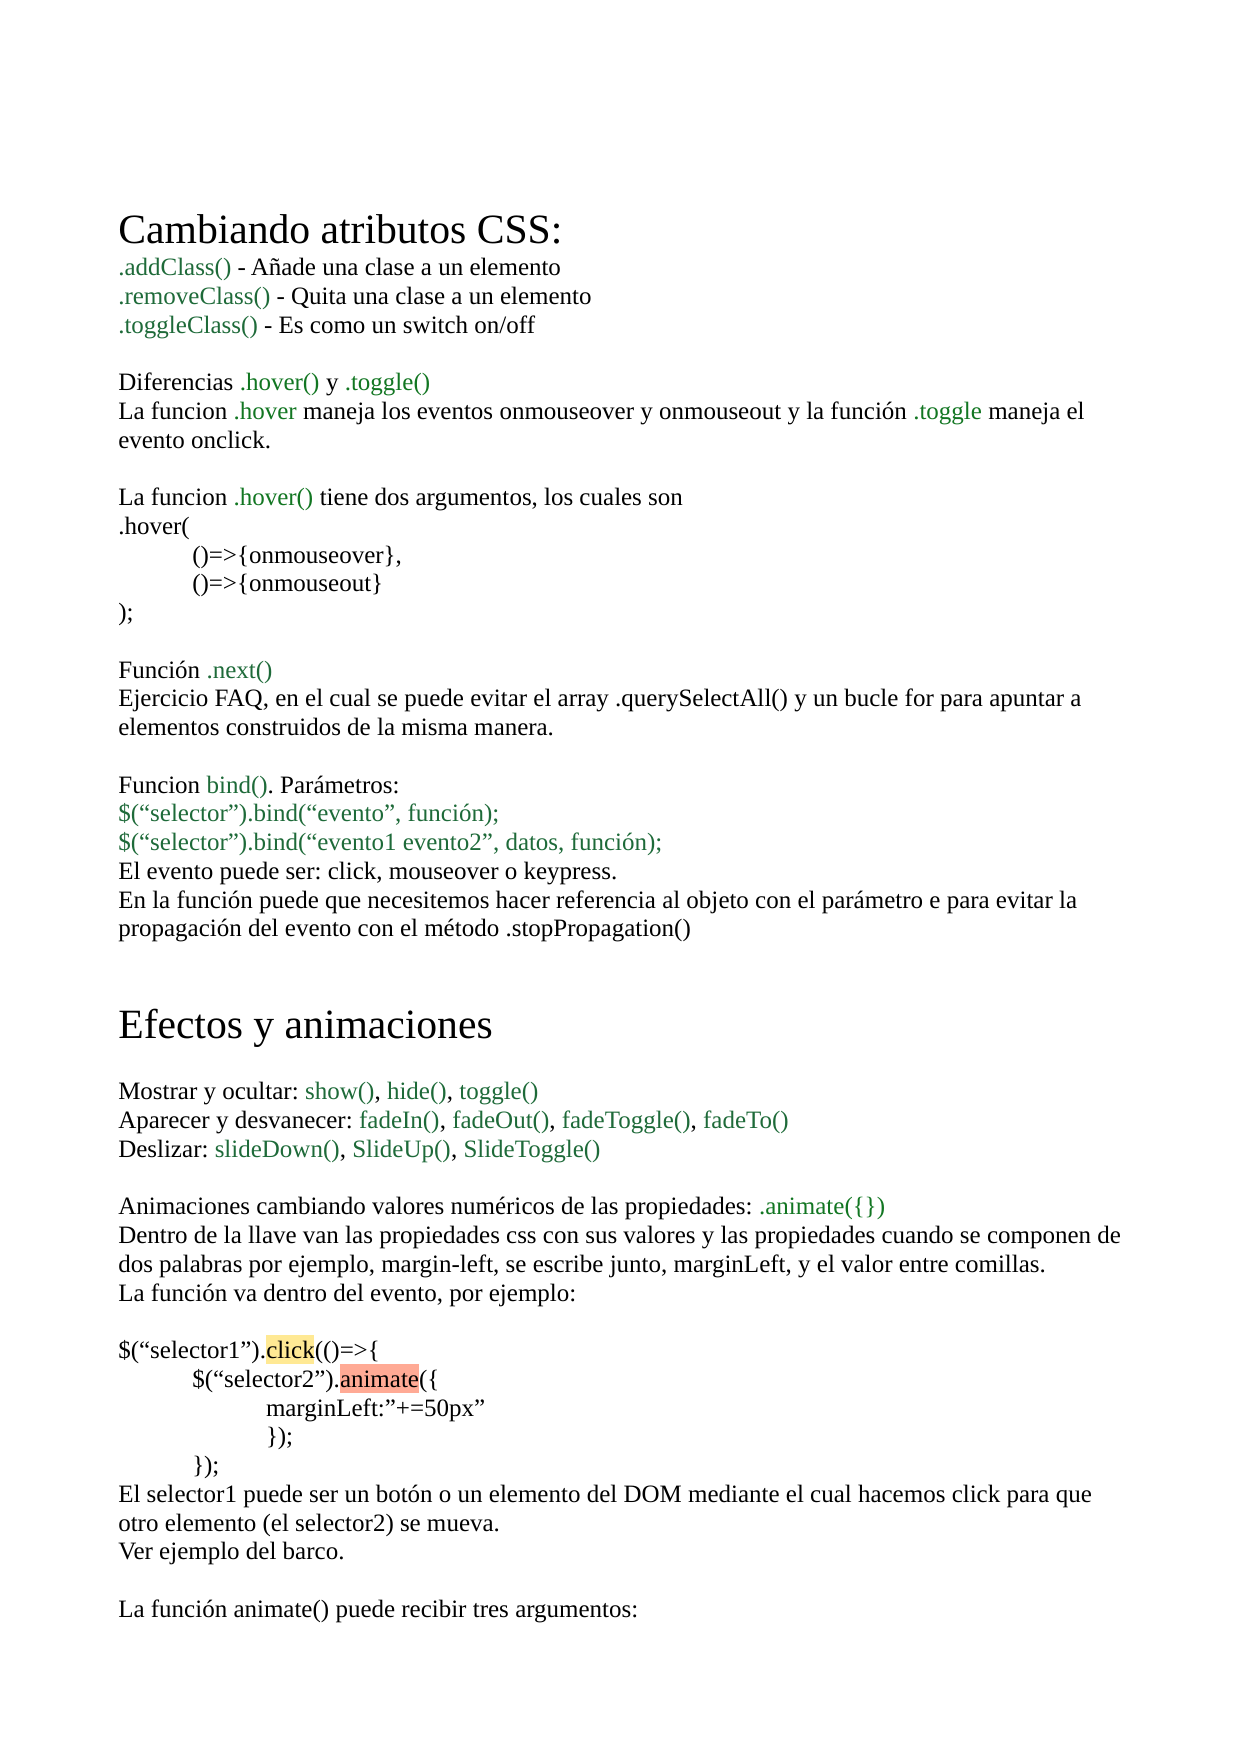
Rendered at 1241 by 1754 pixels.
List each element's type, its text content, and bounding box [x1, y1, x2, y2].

text La función va dentro del evento, por ejemplo: [118, 1278, 1122, 1306]
text ()=>{onmouseover}, [118, 540, 1122, 568]
text Funcion bind(). Parámetros: [118, 770, 1122, 798]
text Función .next() [118, 655, 1122, 683]
text En la función puede que necesitemos hacer referencia al objeto con el parámetro e para evitar la propagación del evento con el método .stopPropagation() [118, 885, 1122, 942]
text $(“selector”).bind(“evento1 evento2”, datos, función); [118, 827, 1122, 856]
text $(“selector1”).click(()=>{ [118, 1335, 1122, 1364]
text La funcion .hover() tiene dos argumentos, los cuales son [118, 482, 1122, 511]
text La función animate() puede recibir tres argumentos: [118, 1594, 1122, 1623]
text Ejercicio FAQ, en el cual se puede evitar el array .querySelectAll() y un bucle for para apuntar a elementos construidos de la misma manera. [118, 683, 1122, 741]
text marginLeft:”+=50px” [118, 1393, 1122, 1421]
text Deslizar: slideDown(), SlideUp(), SlideToggle() [118, 1134, 1122, 1163]
text $(“selector”).bind(“evento”, función); [118, 798, 1122, 827]
text El evento puede ser: click, mouseover o keypress. [118, 856, 1122, 885]
text Aparecer y desvanecer: fadeIn(), fadeOut(), fadeToggle(), fadeTo() [118, 1105, 1122, 1134]
text La funcion .hover maneja los eventos onmouseover y onmouseout y la función .toggle maneja el evento onclick. [118, 396, 1122, 453]
text $(“selector2”).animate({ [118, 1364, 1122, 1393]
text Cambiando atributos CSS: [118, 204, 1122, 252]
text El selector1 puede ser un botón o un elemento del DOM mediante el cual hacemos click para que otro elemento (el selector2) se mueva. [118, 1479, 1122, 1536]
text .hover( [118, 511, 1122, 540]
text Dentro de la llave van las propiedades css con sus valores y las propiedades cuando se componen de dos palabras por ejemplo, margin-left, se escribe junto, marginLeft, y el valor entre comillas. [118, 1220, 1122, 1278]
text .addClass() - Añade una clase a un elemento [118, 252, 1122, 281]
text ); [118, 597, 1122, 626]
text .toggleClass() - Es como un switch on/off [118, 310, 1122, 338]
text Diferencias .hover() y .toggle() [118, 367, 1122, 396]
text .removeClass() - Quita una clase a un elemento [118, 281, 1122, 310]
text Ver ejemplo del barco. [118, 1536, 1122, 1565]
text }); [118, 1421, 1122, 1450]
text }); [118, 1450, 1122, 1479]
text Efectos y animaciones [118, 1000, 1122, 1048]
text Mostrar y ocultar: show(), hide(), toggle() [118, 1076, 1122, 1105]
text Animaciones cambiando valores numéricos de las propiedades: .animate({}) [118, 1191, 1122, 1220]
text ()=>{onmouseout} [118, 568, 1122, 597]
